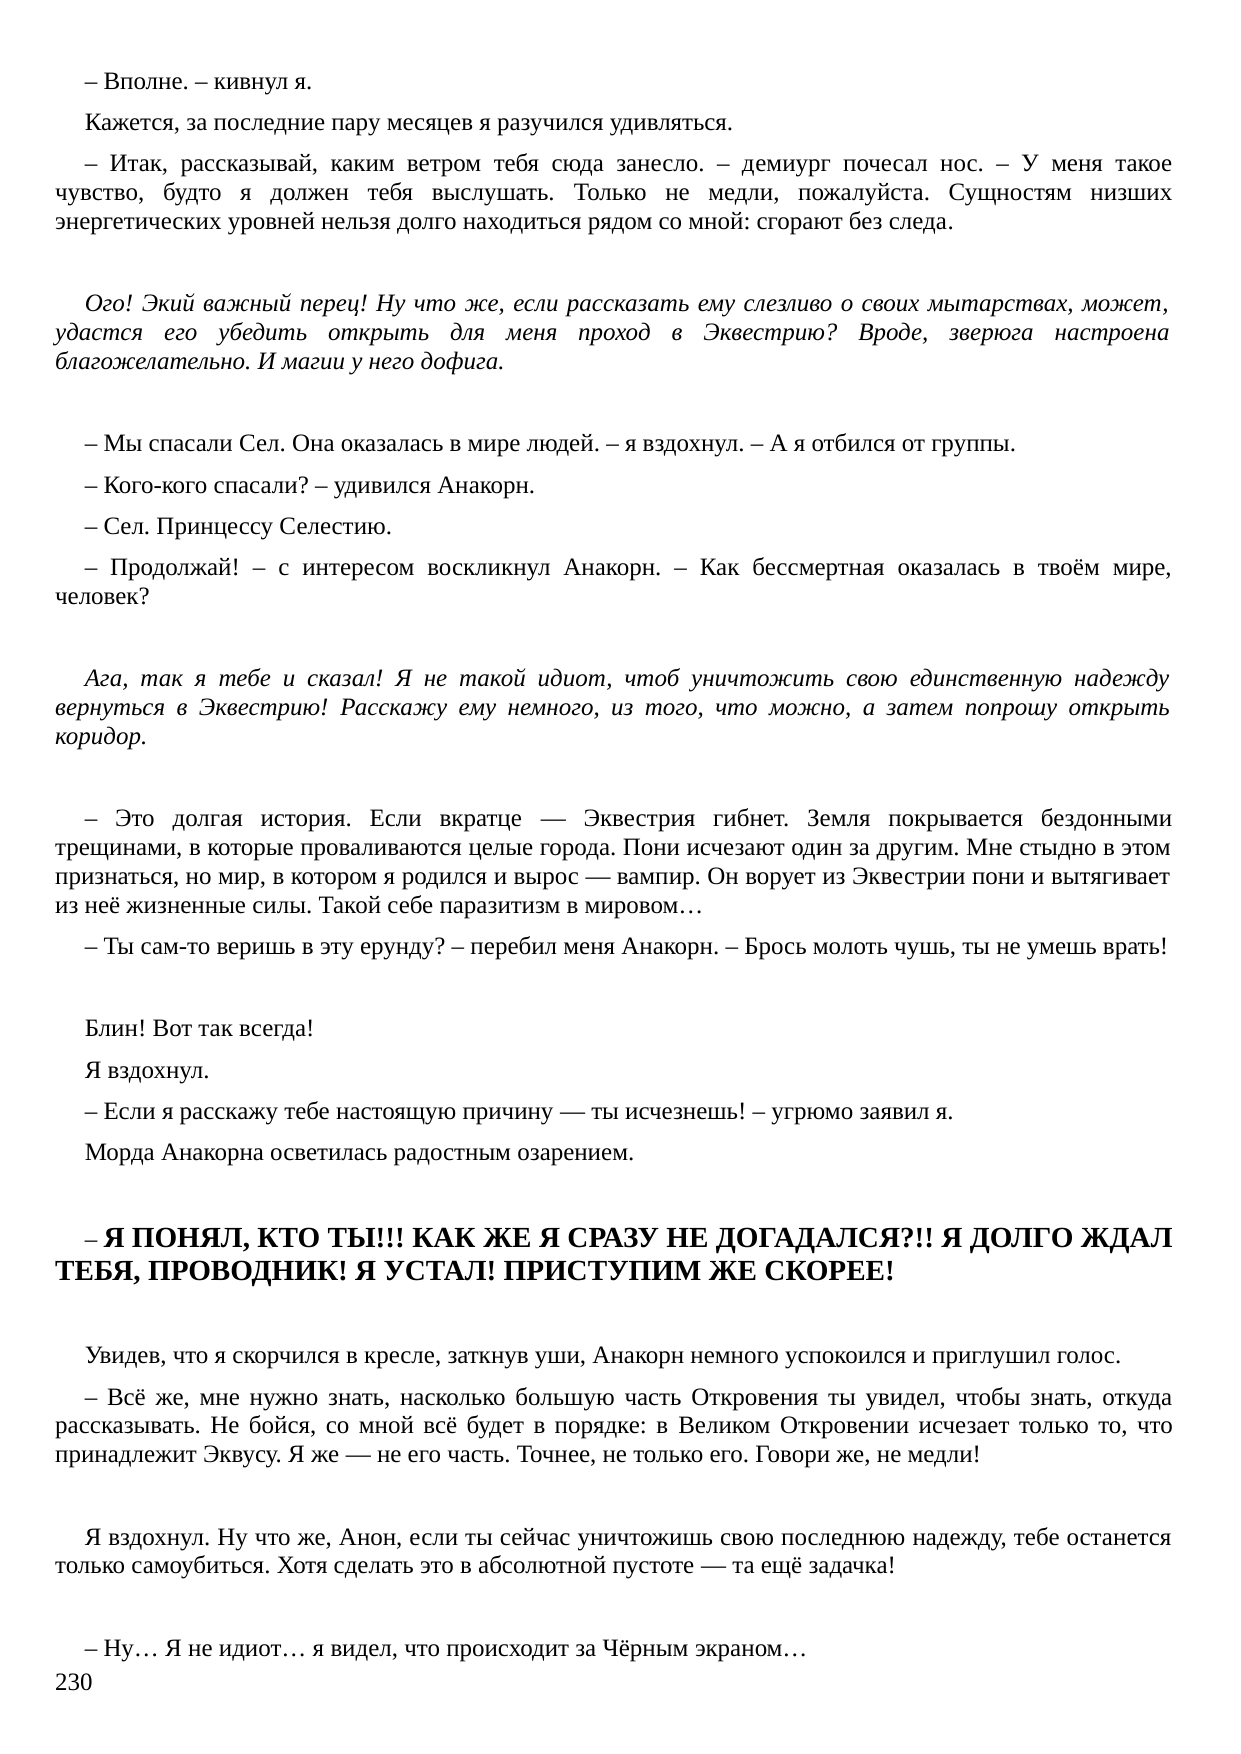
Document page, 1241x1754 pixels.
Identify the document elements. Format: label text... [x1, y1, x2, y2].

text – Всё же, мне нужно знать, насколько большую часть Откровения ты увидел, чтобы знать, откуда рассказывать. Не бойся, со мной всё будет в порядке: в Великом Откровении исчезает только то, что принадлежит Эквусу. Я же — не его часть. Точнее, не только его. Говори же, не медли! [55, 1382, 1173, 1468]
text – Я ПОНЯЛ, КТО ТЫ!!! КАК ЖЕ Я СРАЗУ НЕ ДОГАДАЛСЯ?!! Я ДОЛГО ЖДАЛ ТЕБЯ, ПРОВОДНИК! Я УСТАЛ! ПРИСТУПИМ ЖЕ СКОРЕЕ! [55, 1220, 1173, 1287]
text – Это долгая история. Если вкратце — Эквестрия гибнет. Земля покрывается бездонными трещинами, в которые проваливаются целые города. Пони исчезают один за другим. Мне стыдно в этом признаться, но мир, в котором я родился и вырос — вампир. Он ворует из Эквестрии пони и вытягивает из неё жизненные силы. Такой себе паразитизм в мировом… [55, 803, 1173, 918]
text – Итак, рассказывай, каким ветром тебя сюда занесло. – демиург почесал нос. – У меня такое чувство, будто я должен тебя выслушать. Только не медли, пожалуйста. Сущностям низших энергетических уровней нельзя долго находиться рядом со мной: сгорают без следа. [55, 148, 1173, 235]
text Ага, так я тебе и сказал! Я не такой идиот, чтоб уничтожить свою единственную надежду вернуться в Эквестрию! Расскажу ему немного, из того, что можно, а затем попрошу открыть коридор. [55, 663, 1173, 750]
text Ого! Экий важный перец! Ну что же, если рассказать ему слезливо о своих мытарствах, может, удастся его убедить открыть для меня проход в Эквестрию? Вроде, зверюга настроена благожелательно. И магии у него дофига. [55, 288, 1173, 375]
text – Мы спасали Сел. Она оказалась в мире людей. – я вздохнул. – А я отбился от группы. [55, 428, 1173, 457]
text – Продолжай! – с интересом воскликнул Анакорн. – Как бессмертная оказалась в твоём мире, человек? [55, 552, 1173, 610]
text – Если я расскажу тебе настоящую причину — ты исчезнешь! – угрюмо заявил я. [55, 1096, 1173, 1125]
text Я вздохнул. [55, 1055, 1173, 1083]
text Морда Анакорна осветилась радостным озарением. [55, 1137, 1173, 1166]
text – Ты сам-то веришь в эту ерунду? – перебил меня Анакорн. – Брось молоть чушь, ты не умешь врать! [55, 931, 1173, 960]
text – Сел. Принцессу Селестию. [55, 511, 1173, 540]
text Кажется, за последние пару месяцев я разучился удивляться. [55, 107, 1173, 136]
text – Ну… Я не идиот… я видел, что происходит за Чёрным экраном… [55, 1633, 1173, 1662]
text Я вздохнул. Ну что же, Анон, если ты сейчас уничтожишь свою последнюю надежду, тебе останется только самоубиться. Хотя сделать это в абсолютной пустоте — та ещё задачка! [55, 1522, 1173, 1579]
text Блин! Вот так всегда! [55, 1013, 1173, 1042]
text Увидев, что я скорчился в кресле, заткнув уши, Анакорн немного успокоился и приглушил голос. [55, 1341, 1173, 1369]
text – Вполне. – кивнул я. [55, 66, 1173, 95]
text – Кого-кого спасали? – удивился Анакорн. [55, 470, 1173, 498]
